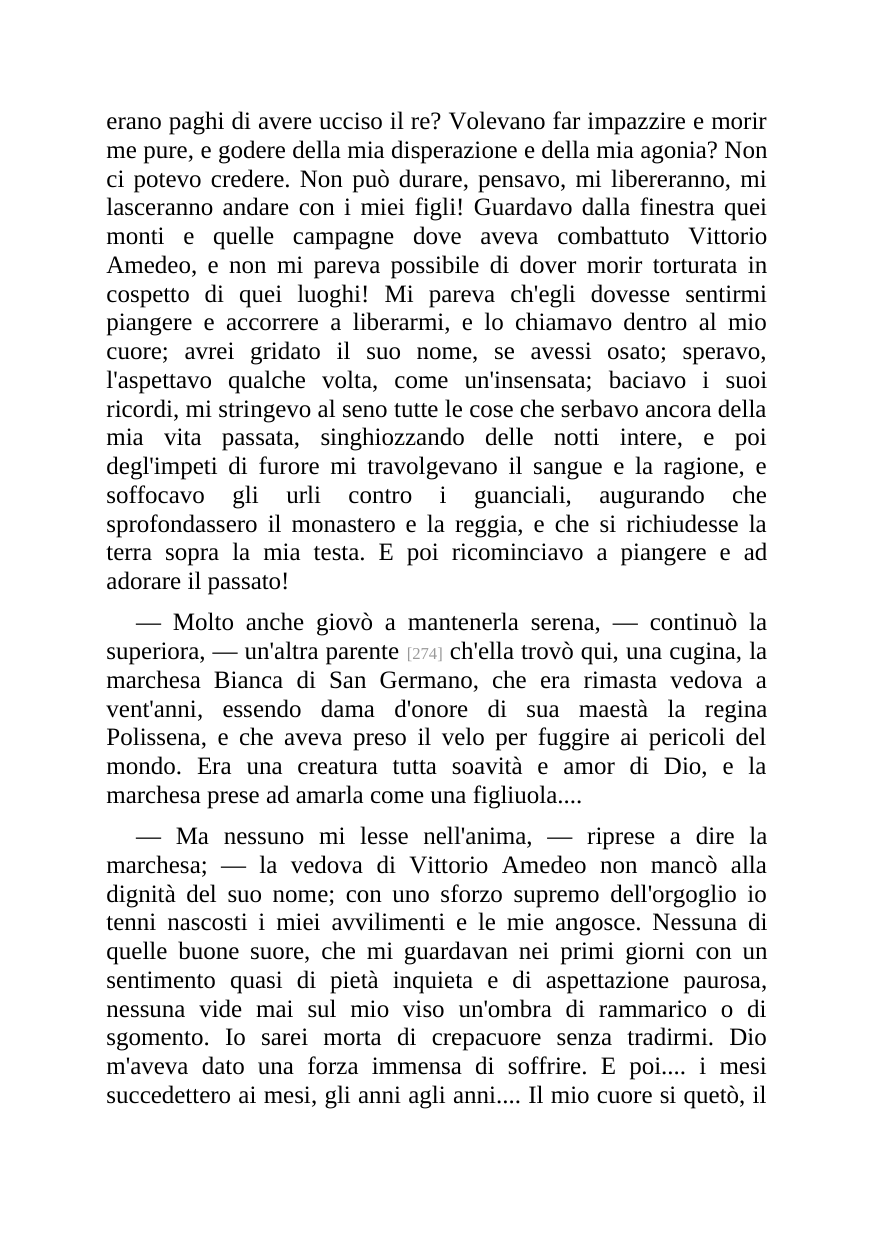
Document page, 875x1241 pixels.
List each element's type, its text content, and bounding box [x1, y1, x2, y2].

text — Ma nessuno mi lesse nell'anima, — riprese a dire la marchesa; — la vedova di Vittorio Amedeo non mancò alla dignità del suo nome; con uno sforzo supremo dell'orgoglio io tenni nascosti i miei avvilimenti e le mie angosce. Nessuna di quelle buone suore, che mi guardavan nei primi giorni con un sentimento quasi di pietà inquieta e di aspettazione paurosa, nessuna vide mai sul mio viso un'ombra di rammarico o di sgomento. Io sarei morta di crepacuore senza tradirmi. Dio m'aveva dato una forza immensa di soffrire. E poi.... i mesi succedettero ai mesi, gli anni agli anni.... Il mio cuore si quetò, il [106, 821, 768, 1109]
text erano paghi di avere ucciso il re? Volevano far impazzire e morir me pure, e godere della mia disperazione e della mia agonia? Non ci potevo credere. Non può durare, pensavo, mi libereranno, mi lasceranno andare con i miei figli! Guardavo dalla finestra quei monti e quelle campagne dove aveva combattuto Vittorio Amedeo, e non mi pareva possibile di dover morir torturata in cospetto di quei luoghi! Mi pareva ch'egli dovesse sentirmi piangere e accorrere a liberarmi, e lo chiamavo dentro al mio cuore; avrei gridato il suo nome, se avessi osato; speravo, l'aspettavo qualche volta, come un'insensata; baciavo i suoi ricordi, mi stringevo al seno tutte le cose che serbavo ancora della mia vita passata, singhiozzando delle notti intere, e poi degl'impeti di furore mi travolgevano il sangue e la ragione, e soffocavo gli urli contro i guanciali, augurando che sprofondassero il monastero e la reggia, e che si richiudesse la terra sopra la mia testa. E poi ricominciavo a piangere e ad adorare il passato! [106, 106, 768, 595]
text — Molto anche giovò a mantenerla serena, — continuò la superiora, — un'altra parente [274] ch'ella trovò qui, una cugina, la marchesa Bianca di San Germano, che era rimasta vedova a vent'anni, essendo dama d'onore di sua maestà la regina Polissena, e che aveva preso il velo per fuggire ai pericoli del mondo. Era una creatura tutta soavità e amor di Dio, e la marchesa prese ad amarla come una figliuola.... [106, 607, 768, 809]
